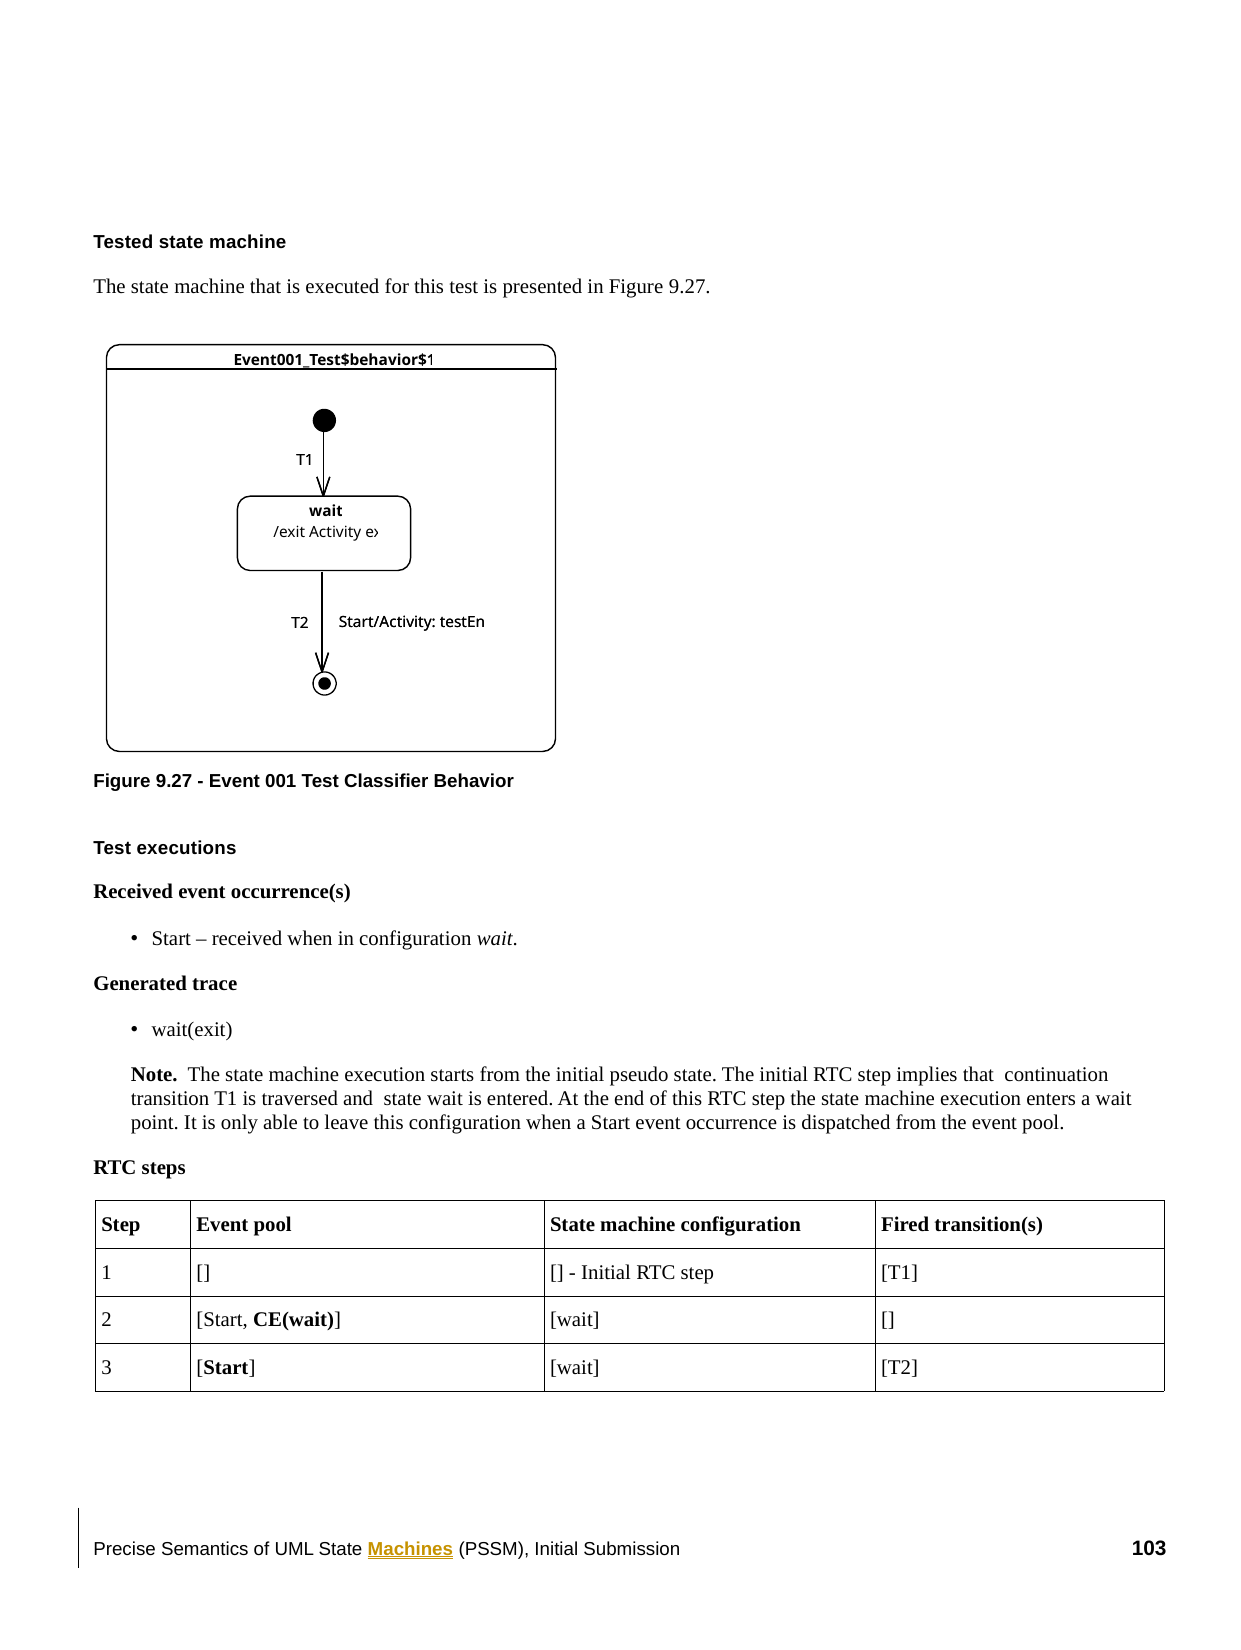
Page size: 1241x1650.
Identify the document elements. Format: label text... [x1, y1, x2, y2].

text Received event occurrence(s) [93, 879, 1164, 903]
table_header Fired transition(s) [876, 1201, 1164, 1248]
text Note. The state machine execution starts from the initial pseudo state. The initial RTC step implies that continuation transition T1 is traversed and state wait is entered. At the end of this RTC step the state machine execution enters a wait point. It is only able to leave this configuration when a Start event occurrence is dispatched from the event pool. [131, 1062, 1164, 1134]
table_cell [] - Initial RTC step [545, 1249, 875, 1296]
table_cell 3 [96, 1344, 190, 1391]
table_header Step [96, 1201, 190, 1248]
table_cell [Start, CE(wait)] [191, 1297, 544, 1343]
table_cell [T2] [876, 1344, 1164, 1391]
table_cell [Start] [191, 1344, 544, 1391]
table_cell [wait] [545, 1297, 875, 1343]
table_header Event pool [191, 1201, 544, 1248]
text Figure 9.27 - Event 001 Test Classifier Behavior [93, 331, 570, 791]
table_cell [] [191, 1249, 544, 1296]
text The state machine that is executed for this test is presented in Figure 9.27. [93, 274, 1164, 298]
subtitle Test executions [93, 837, 1164, 858]
table_cell [T1] [876, 1249, 1164, 1296]
table_cell [] [876, 1297, 1164, 1343]
list Start – received when in configuration wait. [131, 924, 1164, 949]
table_cell 2 [96, 1297, 190, 1343]
table_cell [wait] [545, 1344, 875, 1391]
table_header State machine configuration [545, 1201, 875, 1248]
text Generated trace [93, 971, 1164, 995]
text RTC steps [93, 1155, 1164, 1179]
table_cell 1 [96, 1249, 190, 1296]
list wait(exit) [131, 1016, 1164, 1041]
subtitle Tested state machine [93, 231, 1164, 253]
